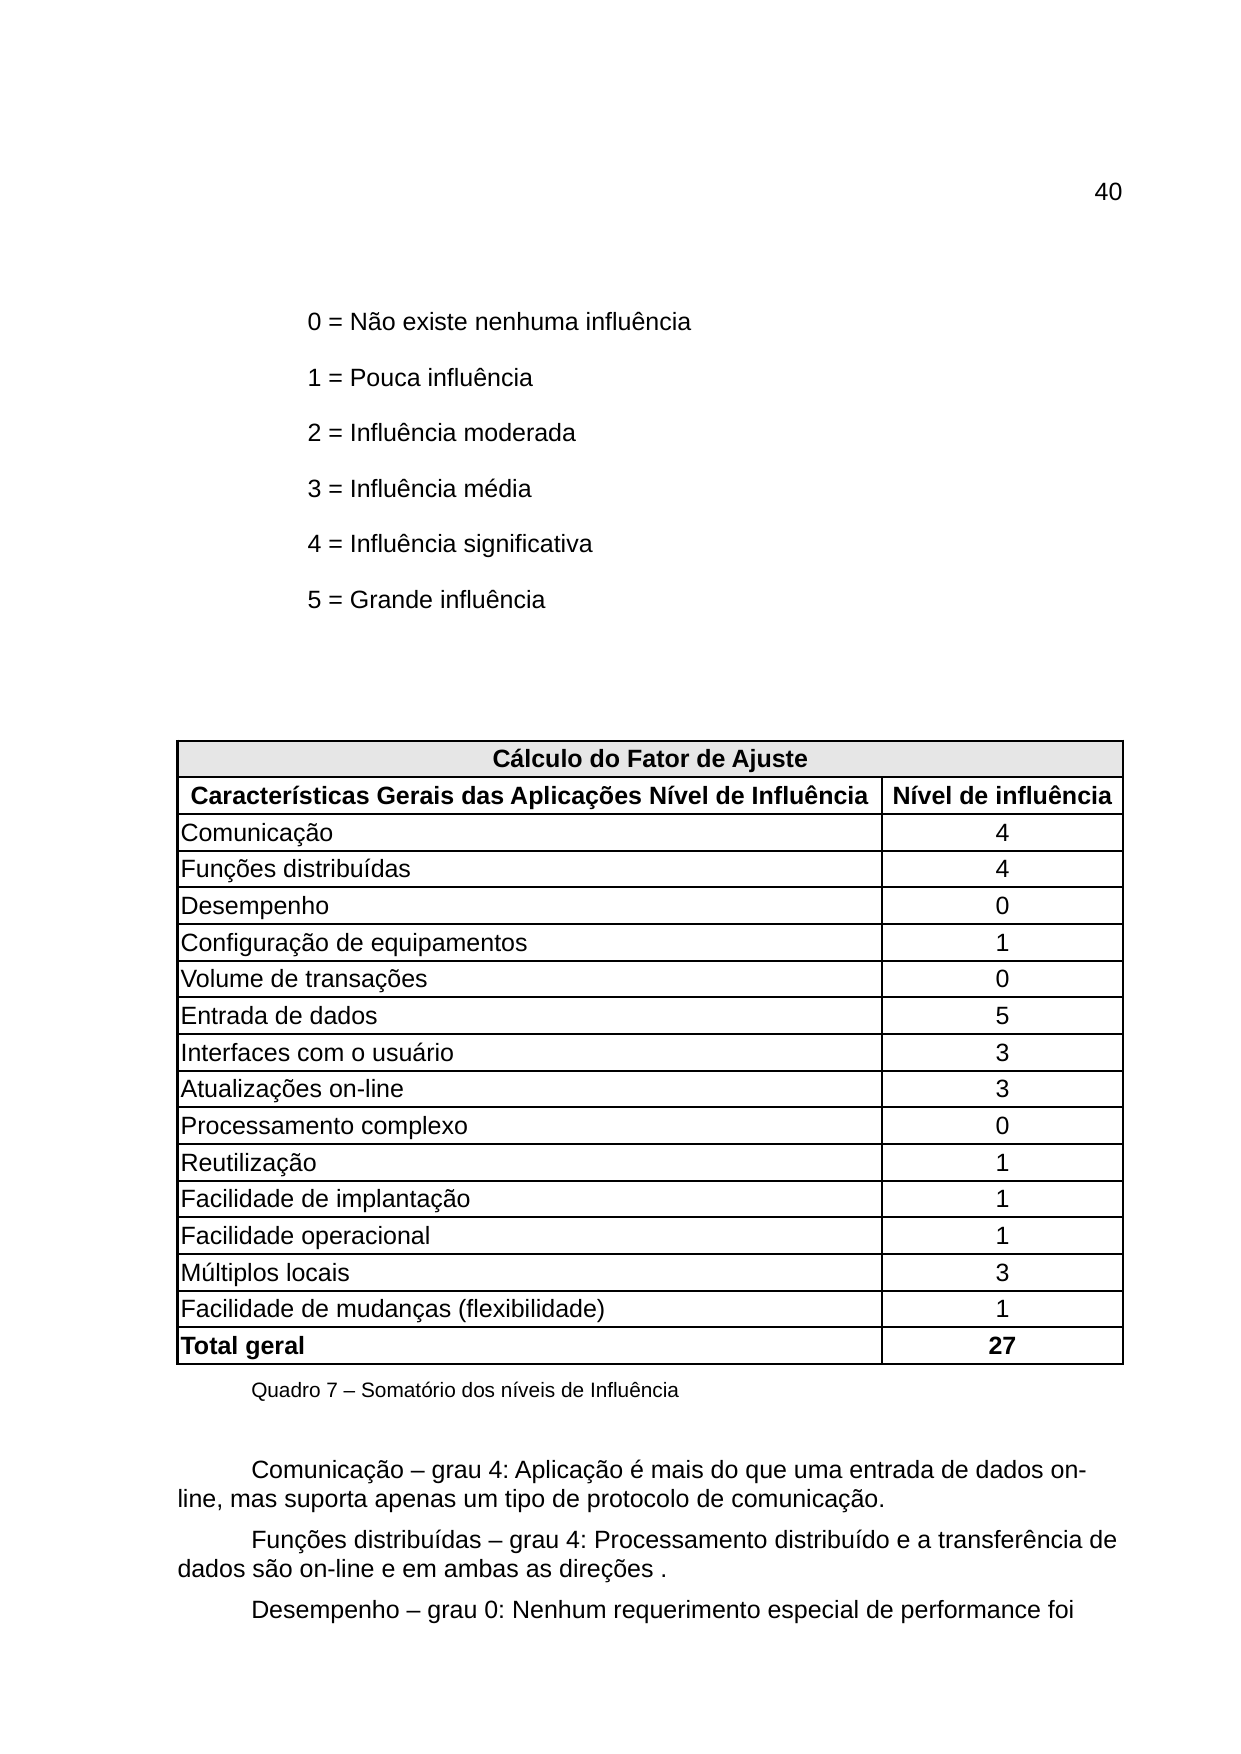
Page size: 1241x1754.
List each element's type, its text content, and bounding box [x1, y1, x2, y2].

table_cell Facilidade de implantação [179, 1182, 881, 1216]
table_cell 1 [883, 1218, 1122, 1253]
table_cell 0 [883, 1108, 1122, 1143]
text Comunicação – grau 4: Aplicação é mais do que uma entrada de dados on-line, mas suporta apenas um tipo de protocolo de comunicação. [177, 1455, 1122, 1513]
text Funções distribuídas – grau 4: Processamento distribuído e a transferência de dados são on-line e em ambas as direções . [177, 1525, 1122, 1583]
text 1 = Pouca influência [233, 363, 1122, 391]
text 0 = Não existe nenhuma influência [233, 307, 1122, 336]
text 5 = Grande influência [233, 585, 1122, 614]
table_cell 5 [883, 998, 1122, 1033]
text Desempenho – grau 0: Nenhum requerimento especial de performance foi [177, 1595, 1122, 1624]
table_cell 0 [883, 888, 1122, 923]
text 2 = Influência moderada [233, 418, 1122, 447]
table_cell Processamento complexo [179, 1108, 881, 1143]
table_header Cálculo do Fator de Ajuste [179, 742, 1122, 776]
table_cell 1 [883, 925, 1122, 959]
table_cell Facilidade operacional [179, 1218, 881, 1253]
text Quadro 7 – Somatório dos níveis de Influência [177, 1377, 1122, 1401]
table_cell Características Gerais das Aplicações Nível de Influência [179, 778, 881, 813]
table_cell 3 [883, 1072, 1122, 1106]
table_cell Interfaces com o usuário [179, 1035, 881, 1069]
table_cell 27 [883, 1328, 1122, 1363]
table_cell Volume de transações [179, 962, 881, 996]
table_cell Funções distribuídas [179, 852, 881, 886]
text 3 = Influência média [233, 474, 1122, 503]
table_cell 3 [883, 1035, 1122, 1069]
table_cell 4 [883, 852, 1122, 886]
table_cell Comunicação [179, 815, 881, 849]
table_cell Múltiplos locais [179, 1255, 881, 1289]
text 4 = Influência significativa [233, 529, 1122, 558]
table_cell Configuração de equipamentos [179, 925, 881, 959]
table_cell Nível de influência [883, 778, 1122, 813]
table_cell Entrada de dados [179, 998, 881, 1033]
table_cell Total geral [179, 1328, 881, 1363]
table_cell 1 [883, 1182, 1122, 1216]
table_cell Atualizações on-line [179, 1072, 881, 1106]
table_cell 1 [883, 1145, 1122, 1179]
table_cell Desempenho [179, 888, 881, 923]
table_cell 1 [883, 1292, 1122, 1326]
table_cell 0 [883, 962, 1122, 996]
table_cell 3 [883, 1255, 1122, 1289]
table_cell Facilidade de mudanças (flexibilidade) [179, 1292, 881, 1326]
table_cell 4 [883, 815, 1122, 849]
table_cell Reutilização [179, 1145, 881, 1179]
